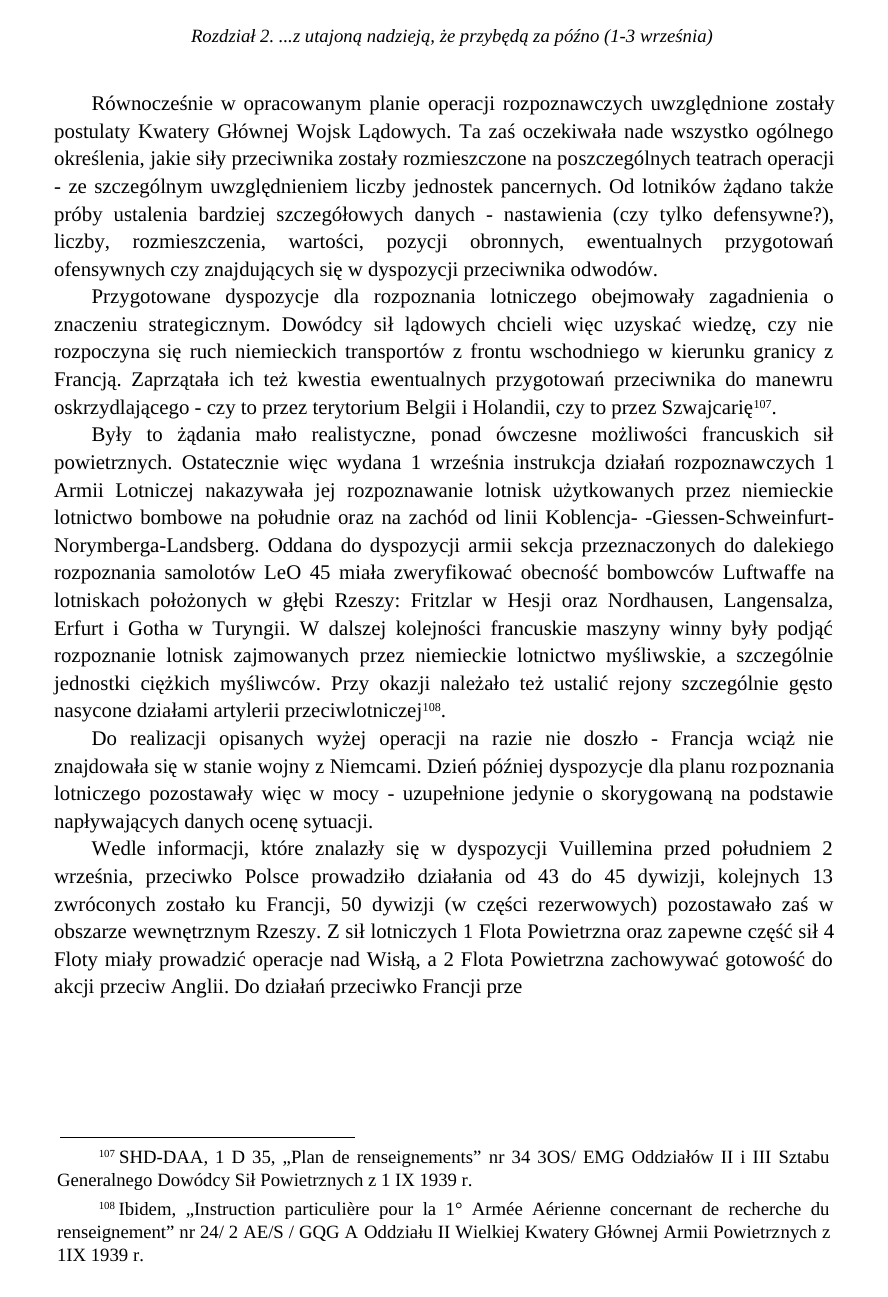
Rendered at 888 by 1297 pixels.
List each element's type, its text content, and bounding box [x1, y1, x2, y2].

text 108 Ibidem, „Instruction particulière pour la 1° Armée Aérienne concernant de recherche du renseignement” nr 24/ 2 AE/S / GQG A Oddziału II Wielkiej Kwatery Głównej Armii Powietrz­nych z 1IX 1939 r. [57, 1197, 830, 1266]
text Wedle informacji, które znalazły się w dyspozycji Vuillemina przed południem 2 września, przeciwko Polsce prowadziło działania od 43 do 45 dywizji, kolejnych 13 zwróconych zostało ku Francji, 50 dywizji (w części rezerwowych) pozostawało zaś w obszarze wewnętrznym Rzeszy. Z sił lotniczych 1 Flota Powietrzna oraz za­pewne część sił 4 Floty miały prowadzić operacje nad Wisłą, a 2 Flota Powietrzna zachowywać gotowość do akcji przeciw Anglii. Do działań przeciwko Francji prze­ [54, 836, 834, 998]
text Do realizacji opisanych wyżej operacji na razie nie doszło - Francja wciąż nie znajdowała się w stanie wojny z Niemcami. Dzień później dyspozycje dla planu roz­poznania lotniczego pozostawały więc w mocy - uzupełnione jedynie o skorygowaną na podstawie napływających danych ocenę sytuacji. [54, 726, 834, 833]
text Rozdział 2. ...z utajoną nadzieją, że przybędą za późno (1-3 września) [191, 25, 715, 47]
text Przygotowane dyspozycje dla rozpoznania lotniczego obejmowały zagadnienia o znaczeniu strategicznym. Dowódcy sił lądowych chcieli więc uzyskać wiedzę, czy nie rozpoczyna się ruch niemieckich transportów z frontu wschodniego w kierunku granicy z Francją. Zaprzątała ich też kwestia ewentualnych przygotowań przeciwnika do manewru oskrzydlającego - czy to przez terytorium Belgii i Holandii, czy to przez Szwajcarię107. [54, 284, 834, 419]
text Równocześnie w opracowanym planie operacji rozpoznawczych uwzględnio­ne zostały postulaty Kwatery Głównej Wojsk Lądowych. Ta zaś oczekiwała nade wszystko ogólnego określenia, jakie siły przeciwnika zostały rozmieszczone na po­szczególnych teatrach operacji - ze szczególnym uwzględnieniem liczby jednostek pancernych. Od lotników żądano także próby ustalenia bardziej szczegółowych da­nych - nastawienia (czy tylko defensywne?), liczby, rozmieszczenia, wartości, pozycji obronnych, ewentualnych przygotowań ofensywnych czy znajdujących się w dyspo­zycji przeciwnika odwodów. [54, 91, 834, 281]
text 107 SHD-DAA, 1 D 35, „Plan de renseignements” nr 34 3OS/ EMG Oddziałów II i III Sztabu Generalnego Dowódcy Sił Powietrznych z 1 IX 1939 r. [57, 1146, 830, 1191]
text Były to żądania mało realistyczne, ponad ówczesne możliwości francuskich sił powietrznych. Ostatecznie więc wydana 1 września instrukcja działań rozpoznaw­czych 1 Armii Lotniczej nakazywała jej rozpoznawanie lotnisk użytkowanych przez niemieckie lotnictwo bombowe na południe oraz na zachód od linii Koblencja- -Giessen-Schweinfurt-Norymberga-Landsberg. Oddana do dyspozycji armii sek­cja przeznaczonych do dalekiego rozpoznania samolotów LeO 45 miała zweryfi­kować obecność bombowców Luftwaffe na lotniskach położonych w głębi Rzeszy: Fritzlar w Hesji oraz Nordhausen, Langensalza, Erfurt i Gotha w Turyngii. W dalszej kolejności francuskie maszyny winny były podjąć rozpoznanie lotnisk zajmowanych przez niemieckie lotnictwo myśliwskie, a szczególnie jednostki ciężkich myśliwców. Przy okazji należało też ustalić rejony szczególnie gęsto nasycone działami artylerii przeciwlotniczej108. [54, 422, 834, 722]
